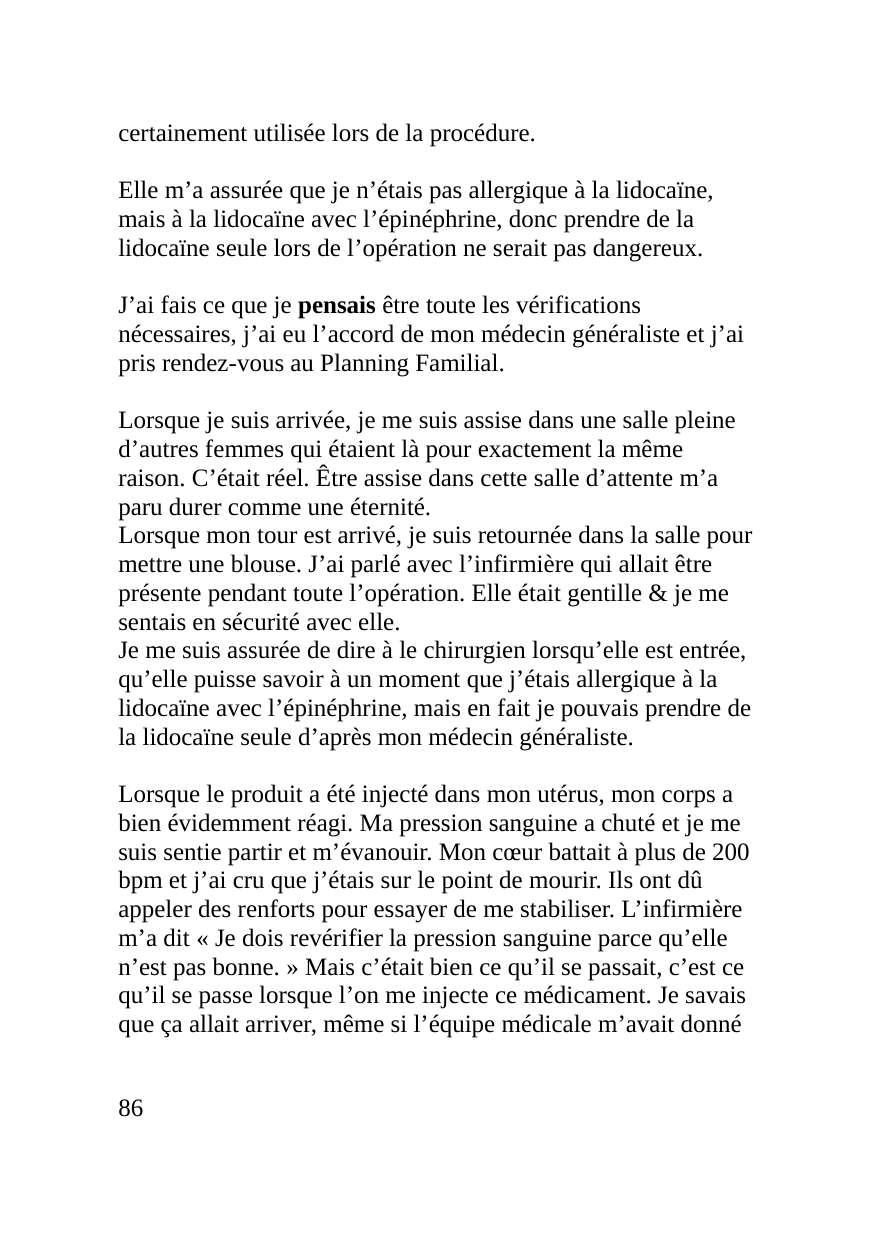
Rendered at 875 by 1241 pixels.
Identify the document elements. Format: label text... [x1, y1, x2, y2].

text J’ai fais ce que je pensais être toute les vérifications nécessaires, j’ai eu l’accord de mon médecin généraliste et j’ai pris rendez-vous au Planning Familial. [118, 291, 756, 377]
text Lorsque le produit a été injecté dans mon utérus, mon corps a bien évidemment réagi. Ma pression sanguine a chuté et je me suis sentie partir et m’évanouir. Mon cœur battait à plus de 200 bpm et j’ai cru que j’étais sur le point de mourir. Ils ont dû appeler des renforts pour essayer de me stabiliser. L’infirmière m’a dit « Je dois revérifier la pression sanguine parce qu’elle n’est pas bonne. » Mais c’était bien ce qu’il se passait, c’est ce qu’il se passe lorsque l’on me injecte ce médicament. Je savais que ça allait arriver, même si l’équipe médicale m’avait donné [118, 779, 756, 1038]
text Elle m’a assurée que je n’étais pas allergique à la lidocaïne, mais à la lidocaïne avec l’épinéphrine, donc prendre de la lidocaïne seule lors de l’opération ne serait pas dangereux. [118, 176, 756, 262]
text Lorsque mon tour est arrivé, je suis retournée dans la salle pour mettre une blouse. J’ai parlé avec l’infirmière qui allait être présente pendant toute l’opération. Elle était gentille & je me sentais en sécurité avec elle. [118, 521, 756, 636]
text certainement utilisée lors de la procédure. [118, 118, 756, 147]
text Je me suis assurée de dire à le chirurgien lorsqu’elle est entrée, qu’elle puisse savoir à un moment que j’étais allergique à la lidocaïne avec l’épinéphrine, mais en fait je pouvais prendre de la lidocaïne seule d’après mon médecin généraliste. [118, 636, 756, 751]
text Lorsque je suis arrivée, je me suis assise dans une salle pleine d’autres femmes qui étaient là pour exactement la même raison. C’était réel. Être assise dans cette salle d’attente m’a paru durer comme une éternité. [118, 406, 756, 521]
